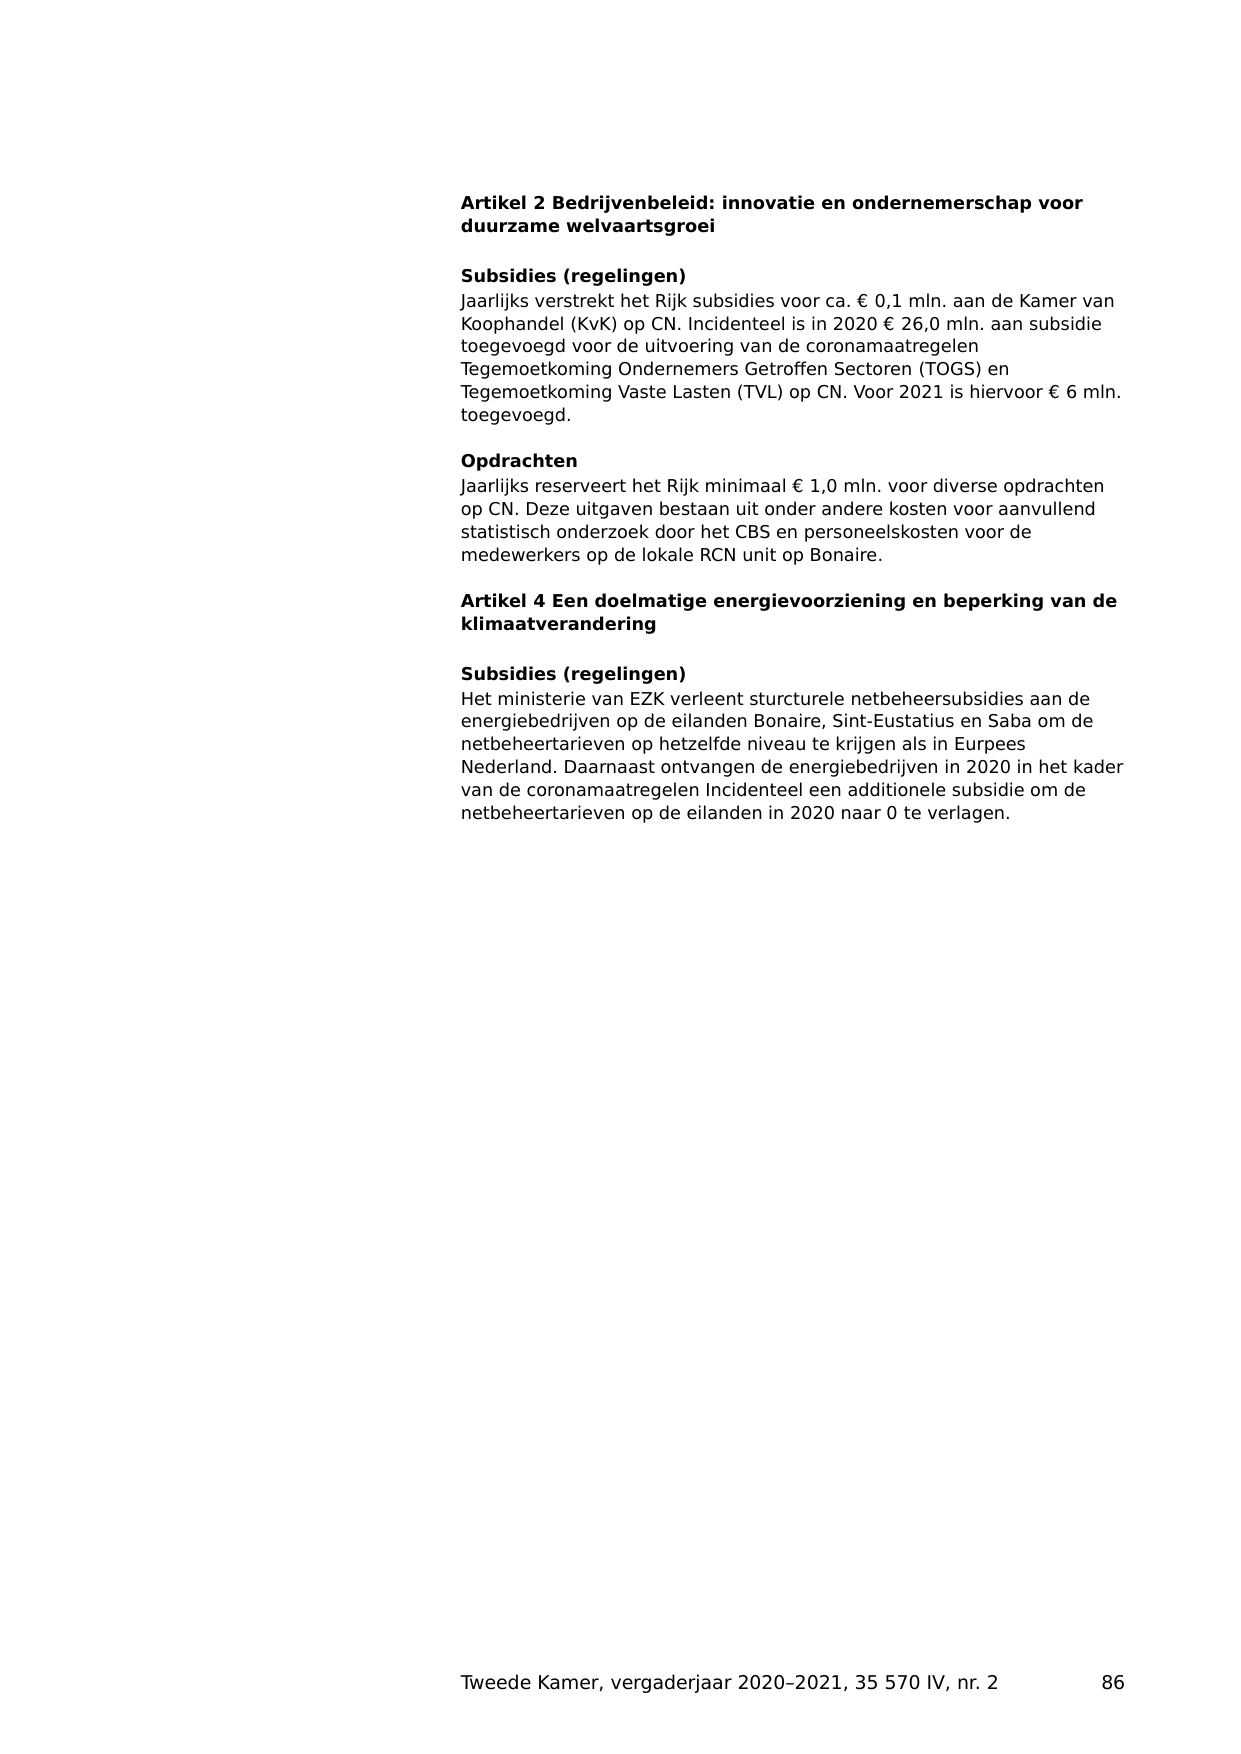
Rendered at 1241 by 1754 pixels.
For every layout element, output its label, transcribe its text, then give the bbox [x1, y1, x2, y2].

text Jaarlijks verstrekt het Rijk subsidies voor ca. € 0,1 mln. aan de Kamer van Koophandel (KvK) op CN. Incidenteel is in 2020 € 26,0 mln. aan subsidie toegevoegd voor de uitvoering van de coronamaatregelen Tegemoetkoming Ondernemers Getroffen Sectoren (TOGS) en Tegemoetkoming Vaste Lasten (TVL) op CN. Voor 2021 is hiervoor € 6 mln. toegevoegd. [461, 289, 1125, 426]
text Opdrachten [461, 449, 1125, 472]
text Subsidies (regelingen) [461, 264, 1125, 287]
text Artikel 4 Een doelmatige energievoorziening en beperking van de klimaatverandering [461, 589, 1125, 634]
text Het ministerie van EZK verleent sturcturele netbeheersubsidies aan de energiebedrijven op de eilanden Bonaire, Sint-Eustatius en Saba om de netbeheertarieven op hetzelfde niveau te krijgen als in Eurpees Nederland. Daarnaast ontvangen de energiebedrijven in 2020 in het kader van de coronamaatregelen Incidenteel een additionele subsidie om de netbeheertarieven op de eilanden in 2020 naar 0 te verlagen. [461, 687, 1125, 824]
text Artikel 2 Bedrijvenbeleid: innovatie en ondernemerschap voor duurzame welvaartsgroei [461, 191, 1125, 237]
text Jaarlijks reserveert het Rijk minimaal € 1,0 mln. voor diverse opdrachten op CN. Deze uitgaven bestaan uit onder andere kosten voor aanvullend statistisch onderzoek door het CBS en personeelskosten voor de medewerkers op de lokale RCN unit op Bonaire. [461, 474, 1125, 566]
text Subsidies (regelingen) [461, 662, 1125, 684]
